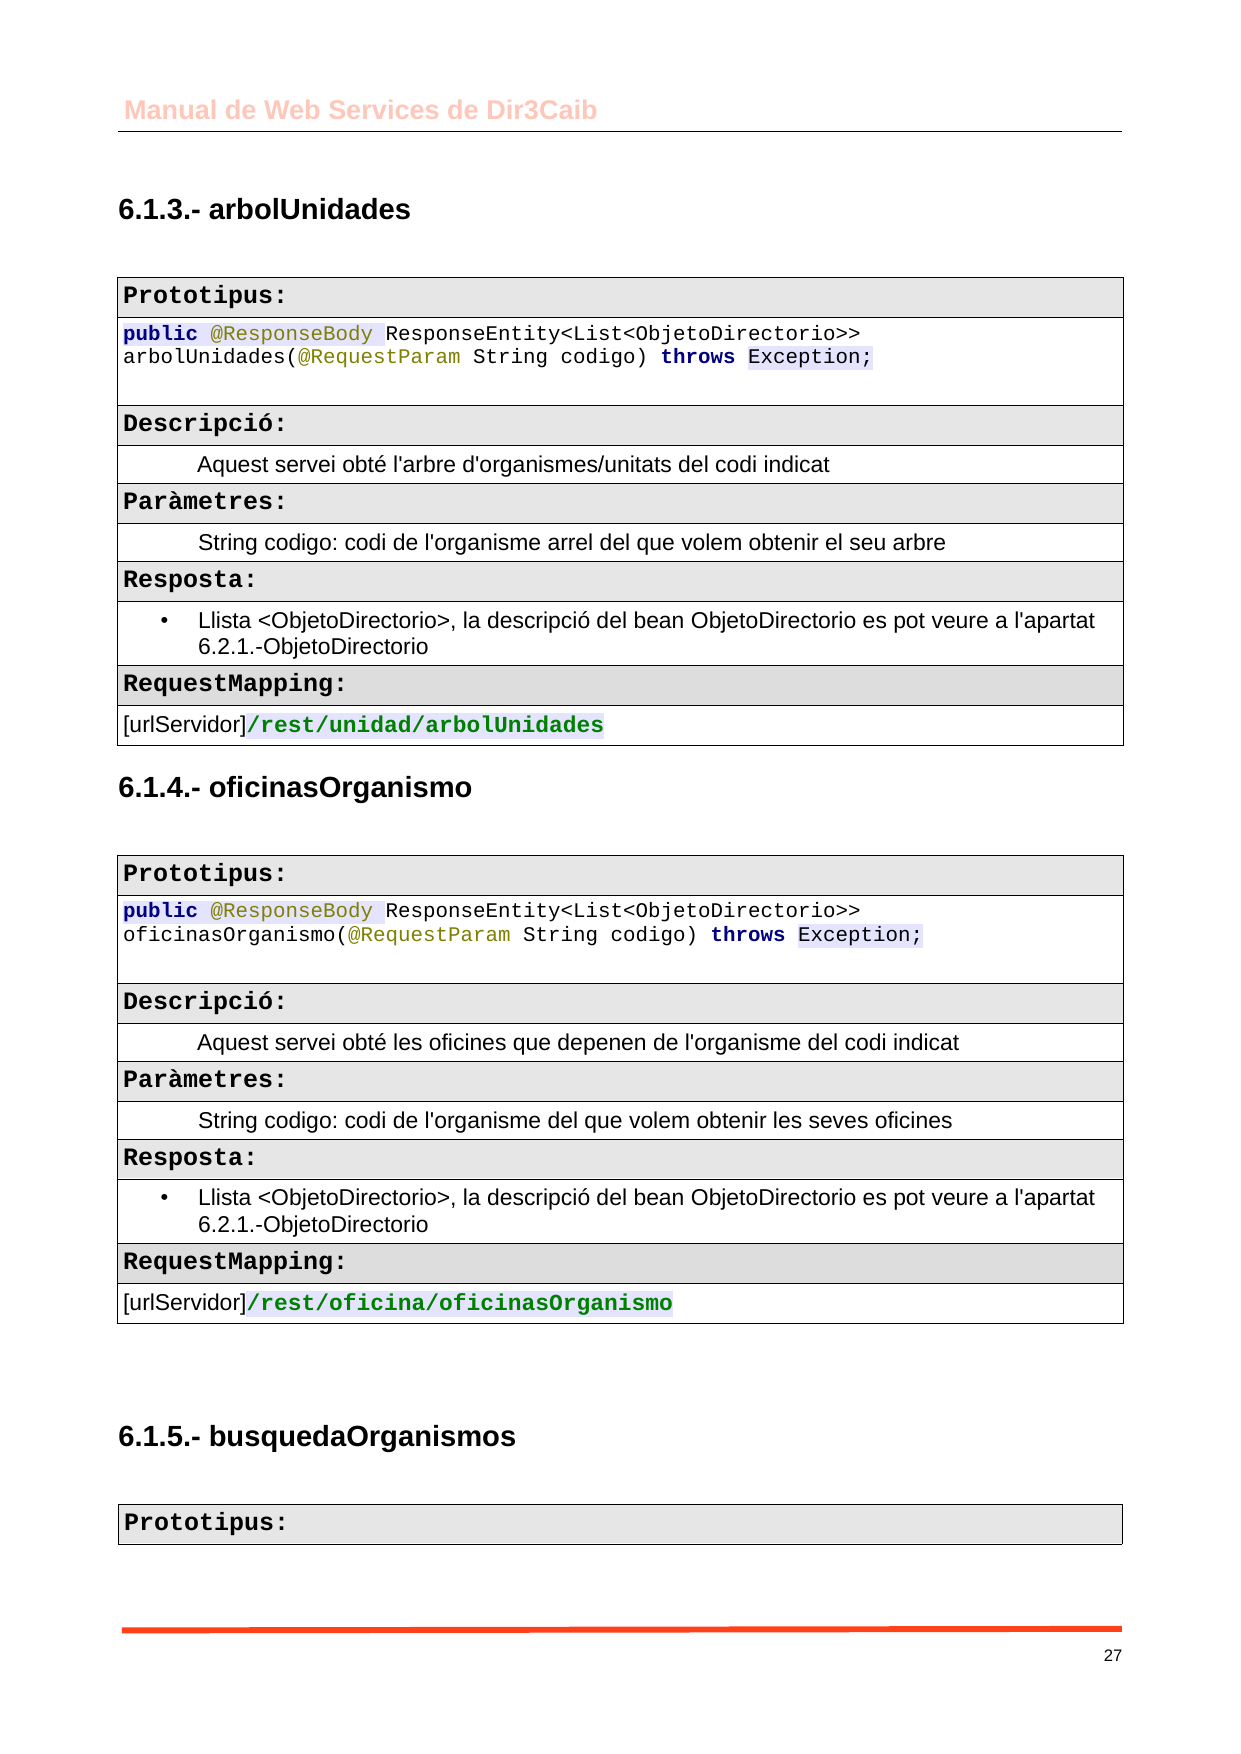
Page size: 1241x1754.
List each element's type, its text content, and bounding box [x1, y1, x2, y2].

table_cell Descripció: [118, 984, 1123, 1023]
table_cell Llista <ObjetoDirectorio>, la descripció del bean ObjetoDirectorio es pot veure a l'apartat 6.2.1ObjetoDirectorio [118, 1180, 1123, 1243]
table_cell Aquest servei obté l'arbre d'organismes/unitats del codi indicat [118, 446, 1123, 483]
table_header Prototipus: [118, 278, 1123, 317]
table_cell Llista <ObjetoDirectorio>, la descripció del bean ObjetoDirectorio es pot veure a l'apartat 6.2.1ObjetoDirectorio [118, 602, 1123, 665]
table_cell public @ResponseBody ResponseEntity<List<ObjetoDirectorio>> oficinasOrganismo(@RequestParam String codigo) throws Exception; [118, 896, 1123, 983]
table_cell String codigo: codi de l'organisme arrel del que volem obtenir el seu arbre [118, 524, 1123, 561]
table_cell Aquest servei obté les oficines que depenen de l'organisme del codi indicat [118, 1024, 1123, 1061]
table_cell Paràmetres: [118, 1062, 1123, 1101]
table_cell [urlServidor]/rest/oficina/oficinasOrganismo [118, 1284, 1123, 1323]
table_header Prototipus: [119, 1505, 1122, 1543]
table_cell Resposta: [118, 1140, 1123, 1178]
table_cell Paràmetres: [118, 484, 1123, 523]
table_cell [urlServidor]/rest/unidad/arbolUnidades [118, 706, 1123, 745]
table_cell public @ResponseBody ResponseEntity<List<ObjetoDirectorio>> arbolUnidades(@RequestParam String codigo) throws Exception; [118, 318, 1123, 405]
subtitle oficinasOrganismo [118, 770, 1122, 803]
table_header Prototipus: [118, 856, 1123, 895]
table_cell RequestMapping: [118, 1244, 1123, 1283]
subtitle arbolUnidades [118, 192, 1122, 226]
subtitle busquedaOrganismos [118, 1419, 1122, 1452]
table_cell RequestMapping: [118, 666, 1123, 705]
table_cell Resposta: [118, 562, 1123, 601]
table_cell String codigo: codi de l'organisme del que volem obtenir les seves oficines [118, 1102, 1123, 1139]
table_cell Descripció: [118, 406, 1123, 445]
